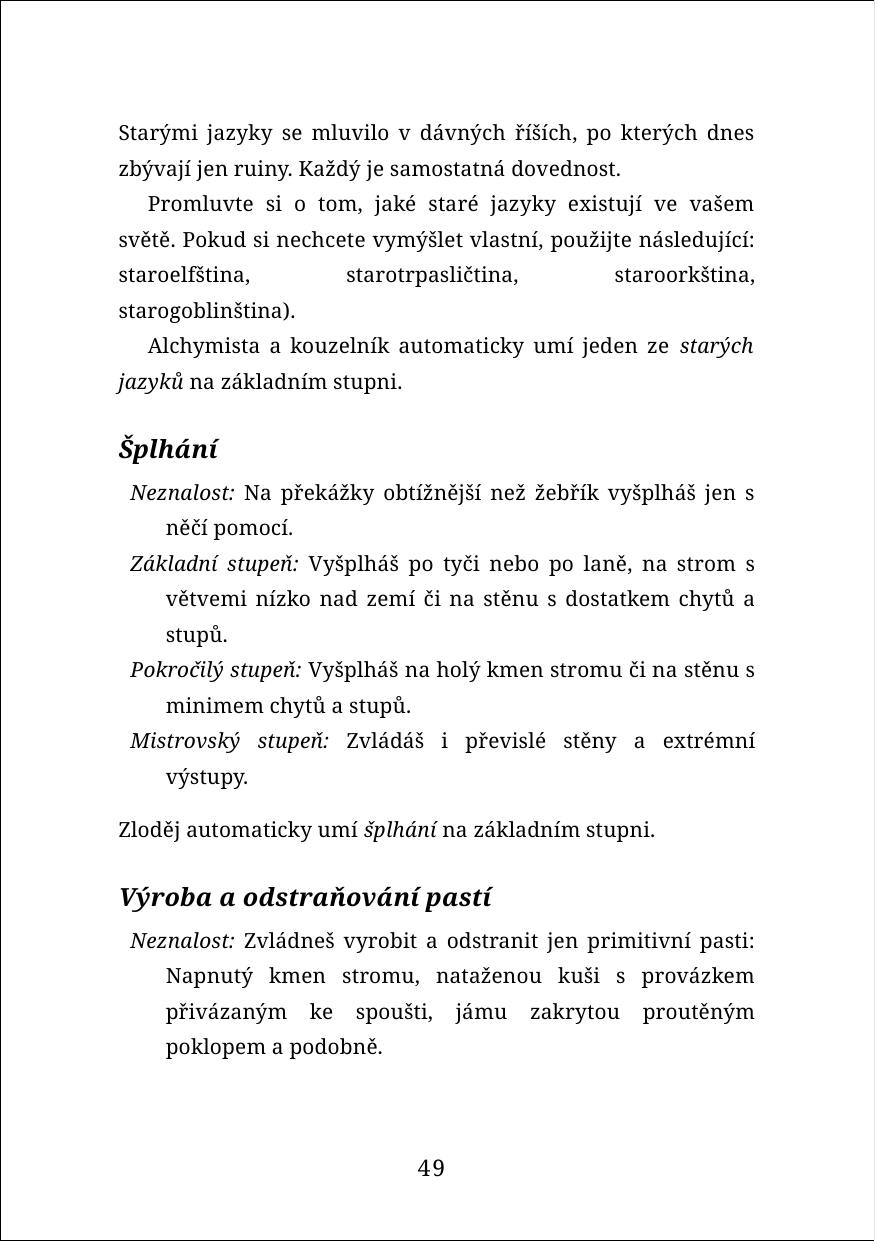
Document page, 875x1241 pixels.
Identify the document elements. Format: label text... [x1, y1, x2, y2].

text Základní stupeň: Vyšplháš po tyči nebo po laně, na strom s větvemi nízko nad zemí či na stěnu s dostatkem chytů a stupů. [130, 549, 756, 648]
text Mistrovský stupeň: Zvládáš i převislé stěny a extrémní výstupy. [130, 726, 756, 790]
text Neznalost: Zvládneš vyrobit a odstranit jen primitivní pasti: Napnutý kmen stromu, nataženou kuši s provázkem přivázaným ke spoušti, jámu zakrytou proutěným poklopem a podobně. [130, 926, 756, 1061]
text Pokročilý stupeň: Vyšplháš na holý kmen stromu či na stěnu s minimem chytů a stupů. [130, 655, 756, 719]
subtitle Šplhání [118, 432, 756, 466]
text Neznalost: Na překážky obtížnější než žebřík vyšplháš jen s něčí pomocí. [130, 478, 756, 542]
text Zloděj automaticky umí šplhání na základním stupni. [118, 815, 756, 843]
subtitle Výroba a odstraňování pastí [118, 880, 756, 914]
text Starými jazyky se mluvilo v dávných říších, po kterých dnes zbývají jen ruiny. Každý je samostatná dovednost. Promluvte si o tom, jaké staré jazyky existují ve vašem světě. Pokud si nechcete vymýšlet vlastní, použijte následující: staroelfština, starotrpasličtina, staroorkština, starogoblinština). Alchymista a kouzelník automaticky umí jeden ze starých jazyků na základním stupni. [118, 118, 756, 395]
